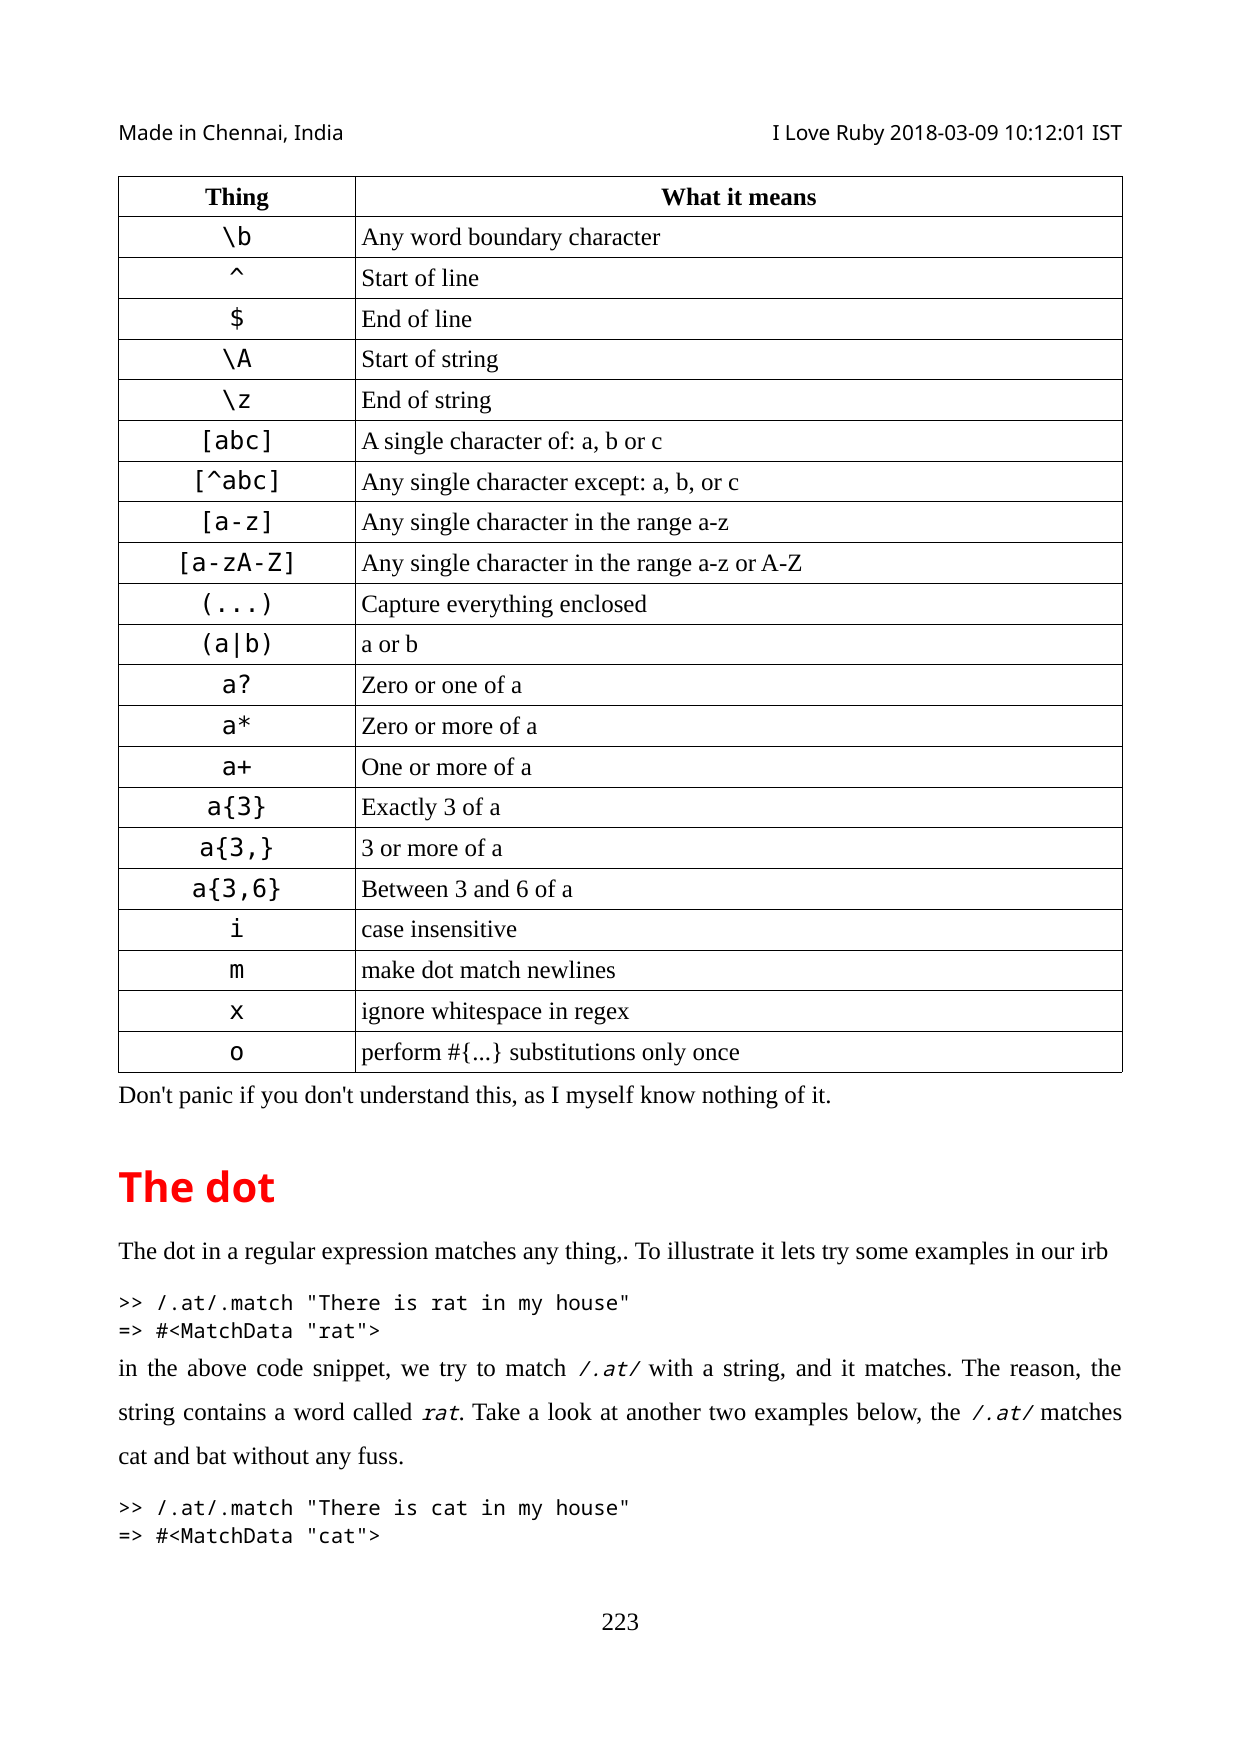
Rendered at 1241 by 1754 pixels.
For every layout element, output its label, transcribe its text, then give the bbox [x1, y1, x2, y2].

table_cell \z [119, 380, 355, 420]
text => #<MatchData "cat"> [118, 1522, 1122, 1550]
table_cell Between 3 and 6 of a [356, 869, 1122, 909]
text => #<MatchData "rat"> [118, 1316, 1122, 1344]
table_cell ignore whitespace in regex [356, 991, 1122, 1031]
table_cell $ [119, 299, 355, 338]
text >> /.at/.match "There is cat in my house" [118, 1493, 1122, 1522]
table_cell Zero or one of a [356, 665, 1122, 705]
table_cell (a|b) [119, 625, 355, 664]
table_cell perform #{...} substitutions only once [356, 1032, 1122, 1072]
table_cell Any single character in the range a-z or A-Z [356, 543, 1122, 583]
table_cell Any word boundary character [356, 217, 1122, 257]
table_cell End of line [356, 299, 1122, 338]
table_cell a* [119, 706, 355, 746]
table_cell [^abc] [119, 462, 355, 501]
table_cell a{3,} [119, 828, 355, 868]
table_cell case insensitive [356, 910, 1122, 949]
text Don't panic if you don't understand this, as I myself know nothing of it. [118, 1081, 1122, 1109]
table_cell Start of line [356, 258, 1122, 298]
table_cell [a-zA-Z] [119, 543, 355, 583]
table_cell [a-z] [119, 502, 355, 542]
table_cell a or b [356, 625, 1122, 664]
table_cell Start of string [356, 340, 1122, 379]
table_cell \A [119, 340, 355, 379]
table_cell m [119, 951, 355, 990]
table_cell make dot match newlines [356, 951, 1122, 990]
text in the above code snippet, we try to match /.at/ with a string, and it matches. The reason, the string contains a word called rat. Take a look at another two examples below, the /.at/ matches cat and bat without any fuss. [118, 1353, 1122, 1470]
text The dot in a regular expression matches any thing,. To illustrate it lets try some examples in our irb [118, 1236, 1122, 1264]
table_cell ^ [119, 258, 355, 298]
table_cell Any single character in the range a-z [356, 502, 1122, 542]
table_cell Any single character except: a, b, or c [356, 462, 1122, 501]
table_cell (...) [119, 584, 355, 624]
table_cell Capture everything enclosed [356, 584, 1122, 624]
table_cell \b [119, 217, 355, 257]
table_cell Exactly 3 of a [356, 788, 1122, 827]
table_cell a{3,6} [119, 869, 355, 909]
table_cell a? [119, 665, 355, 705]
text >> /.at/.match "There is rat in my house" [118, 1288, 1122, 1316]
table_header What it means [356, 177, 1122, 216]
table_cell x [119, 991, 355, 1031]
table_cell A single character of: a, b or c [356, 421, 1122, 461]
table_header Thing [119, 177, 355, 216]
table_cell 3 or more of a [356, 828, 1122, 868]
table_cell a{3} [119, 788, 355, 827]
table_cell Zero or more of a [356, 706, 1122, 746]
table_cell i [119, 910, 355, 949]
table_cell One or more of a [356, 747, 1122, 787]
subtitle The dot [118, 1158, 1122, 1214]
table_cell a+ [119, 747, 355, 787]
table_cell End of string [356, 380, 1122, 420]
table_cell [abc] [119, 421, 355, 461]
table_cell o [119, 1032, 355, 1072]
